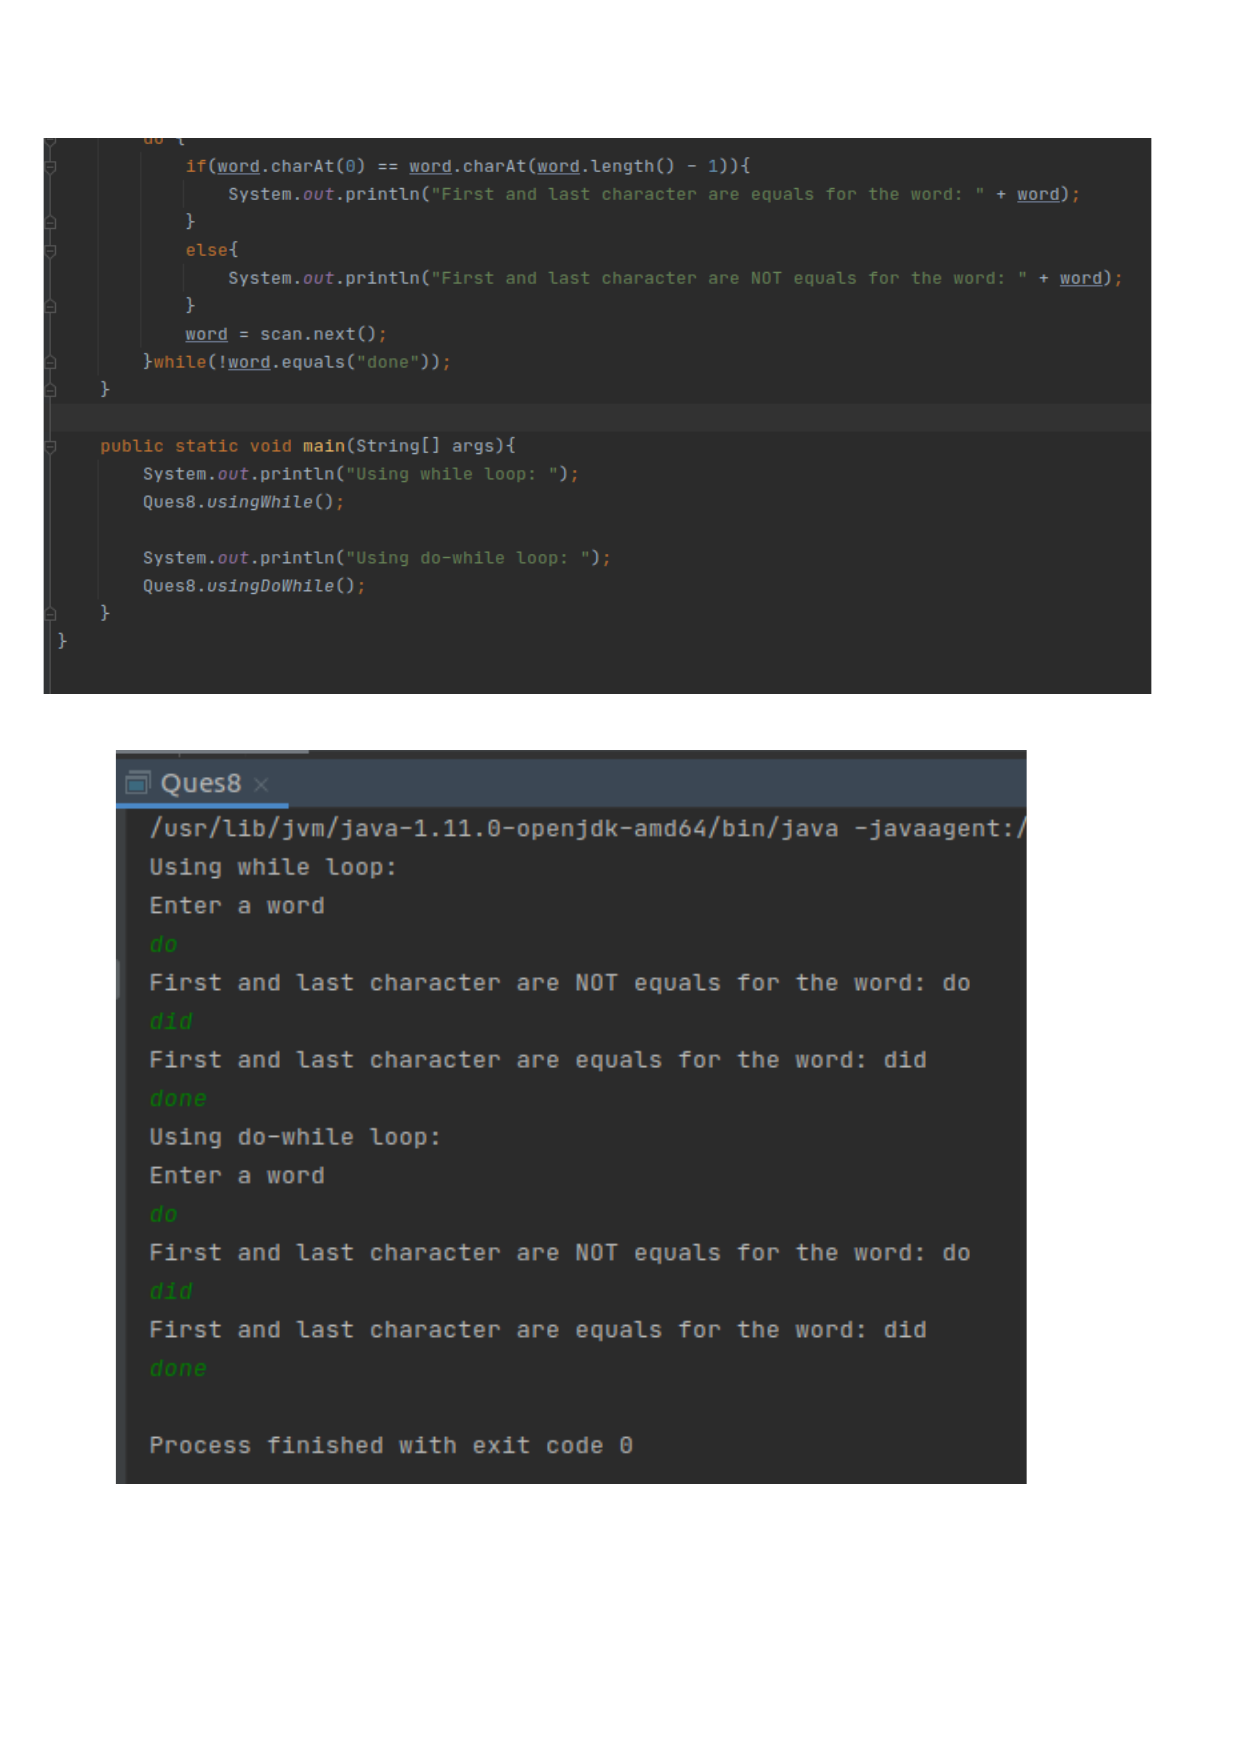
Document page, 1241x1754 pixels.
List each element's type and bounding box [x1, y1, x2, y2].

picture [115, 750, 415, 1484]
picture [43, 138, 1152, 694]
